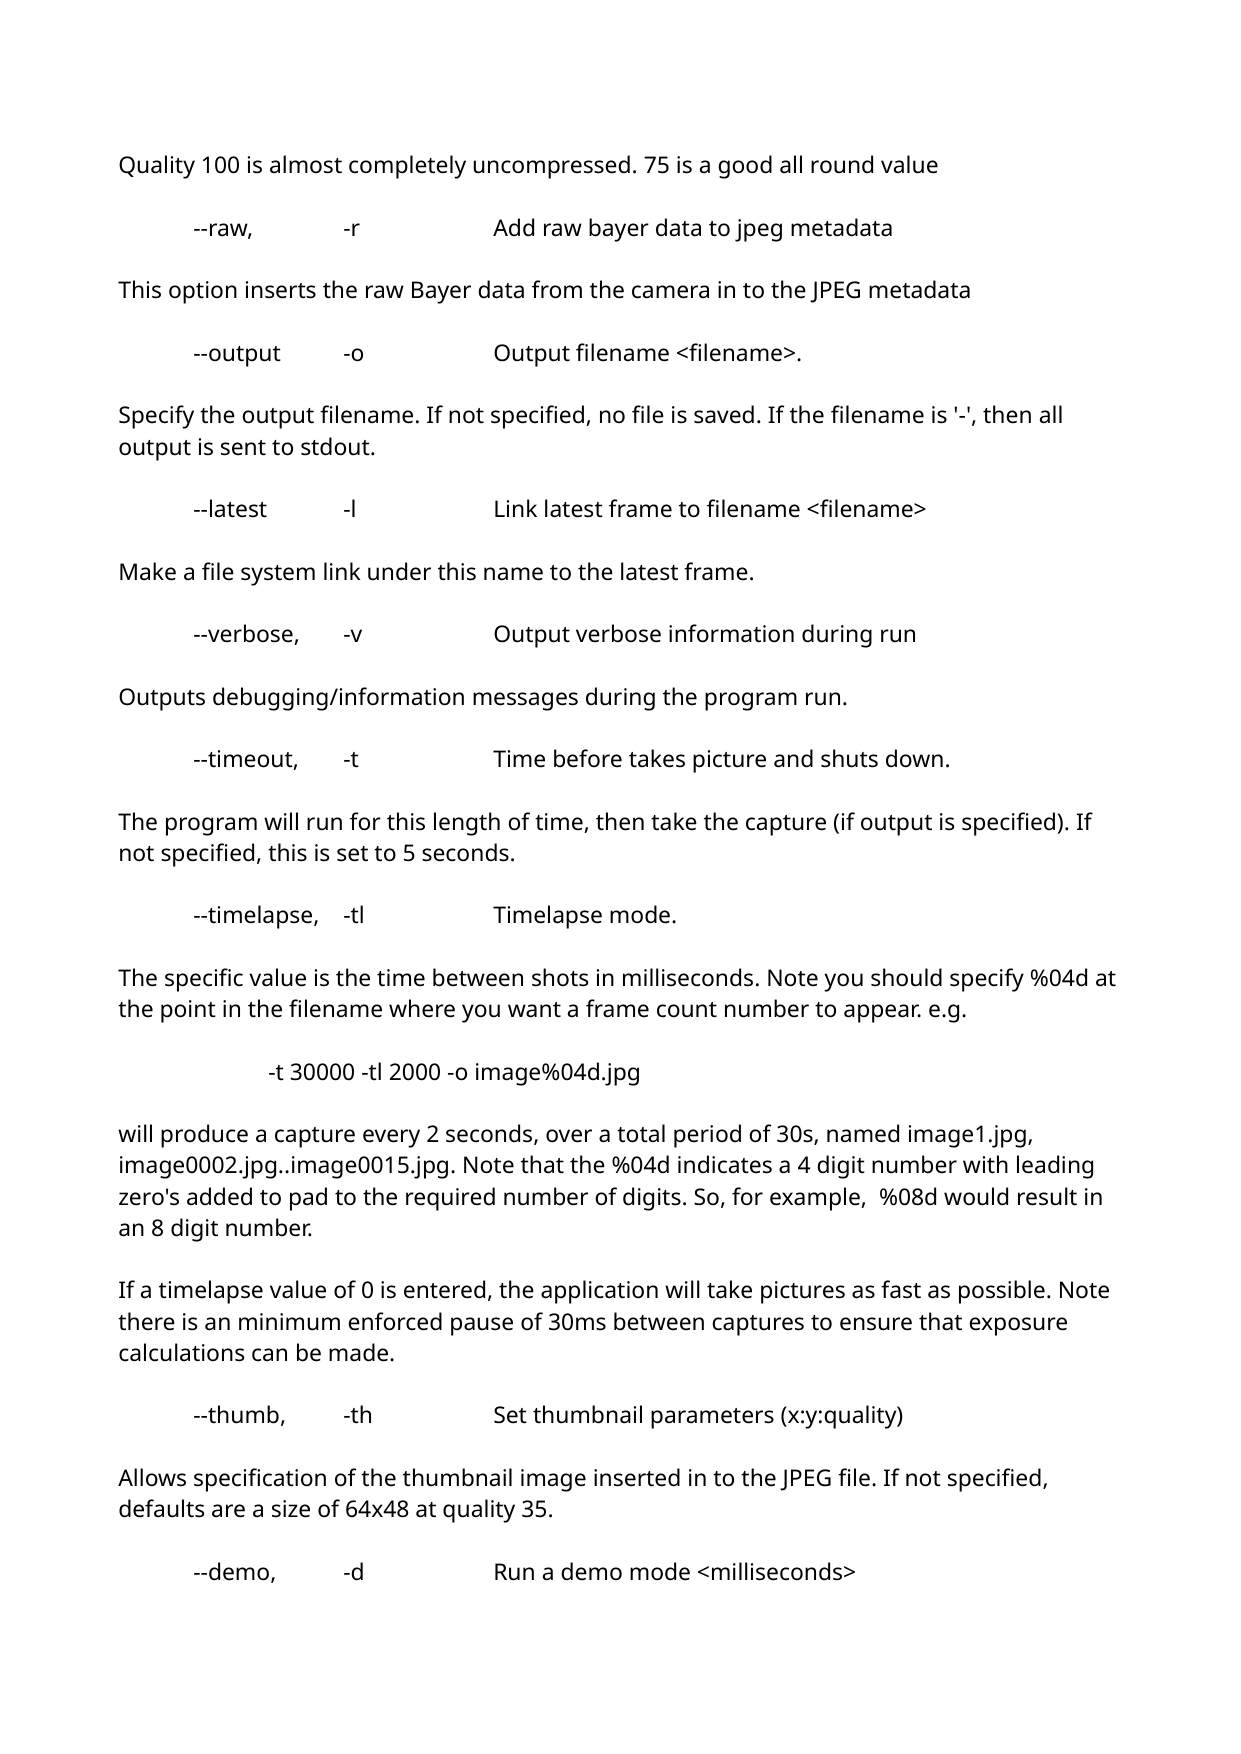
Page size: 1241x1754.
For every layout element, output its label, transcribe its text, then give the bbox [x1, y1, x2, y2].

text Quality 100 is almost completely uncompressed. 75 is a good all round value [118, 149, 1122, 181]
text --output -o Output filename <filename>. [118, 337, 1122, 368]
text The specific value is the time between shots in milliseconds. Note you should specify %04d at the point in the filename where you want a frame count number to appear. e.g. [118, 962, 1122, 1024]
text --latest -l Link latest frame to filename <filename> [118, 493, 1122, 524]
text --demo, -d Run a demo mode <milliseconds> [118, 1556, 1122, 1587]
text will produce a capture every 2 seconds, over a total period of 30s, named image1.jpg, image0002.jpg..image0015.jpg. Note that the %04d indicates a 4 digit number with leading zero's added to pad to the required number of digits. So, for example, %08d would result in an 8 digit number. [118, 1118, 1122, 1243]
text Make a file system link under this name to the latest frame. [118, 556, 1122, 587]
text --timelapse, -tl Timelapse mode. [118, 899, 1122, 931]
text The program will run for this length of time, then take the capture (if output is specified). If not specified, this is set to 5 seconds. [118, 806, 1122, 868]
text --verbose, -v Output verbose information during run [118, 618, 1122, 649]
text --thumb, -th Set thumbnail parameters (x:y:quality) [118, 1399, 1122, 1431]
text Specify the output filename. If not specified, no file is saved. If the filename is '-', then all output is sent to stdout. [118, 399, 1122, 462]
text --timeout, -t Time before takes picture and shuts down. [118, 743, 1122, 774]
text This option inserts the raw Bayer data from the camera in to the JPEG metadata [118, 274, 1122, 306]
text Allows specification of the thumbnail image inserted in to the JPEG file. If not specified, defaults are a size of 64x48 at quality 35. [118, 1462, 1122, 1524]
text Outputs debugging/information messages during the program run. [118, 681, 1122, 712]
text If a timelapse value of 0 is entered, the application will take pictures as fast as possible. Note there is an minimum enforced pause of 30ms between captures to ensure that exposure calculations can be made. [118, 1274, 1122, 1368]
text -t 30000 -tl 2000 -o image%04d.jpg [118, 1056, 1122, 1087]
text --raw, -r Add raw bayer data to jpeg metadata [118, 212, 1122, 243]
